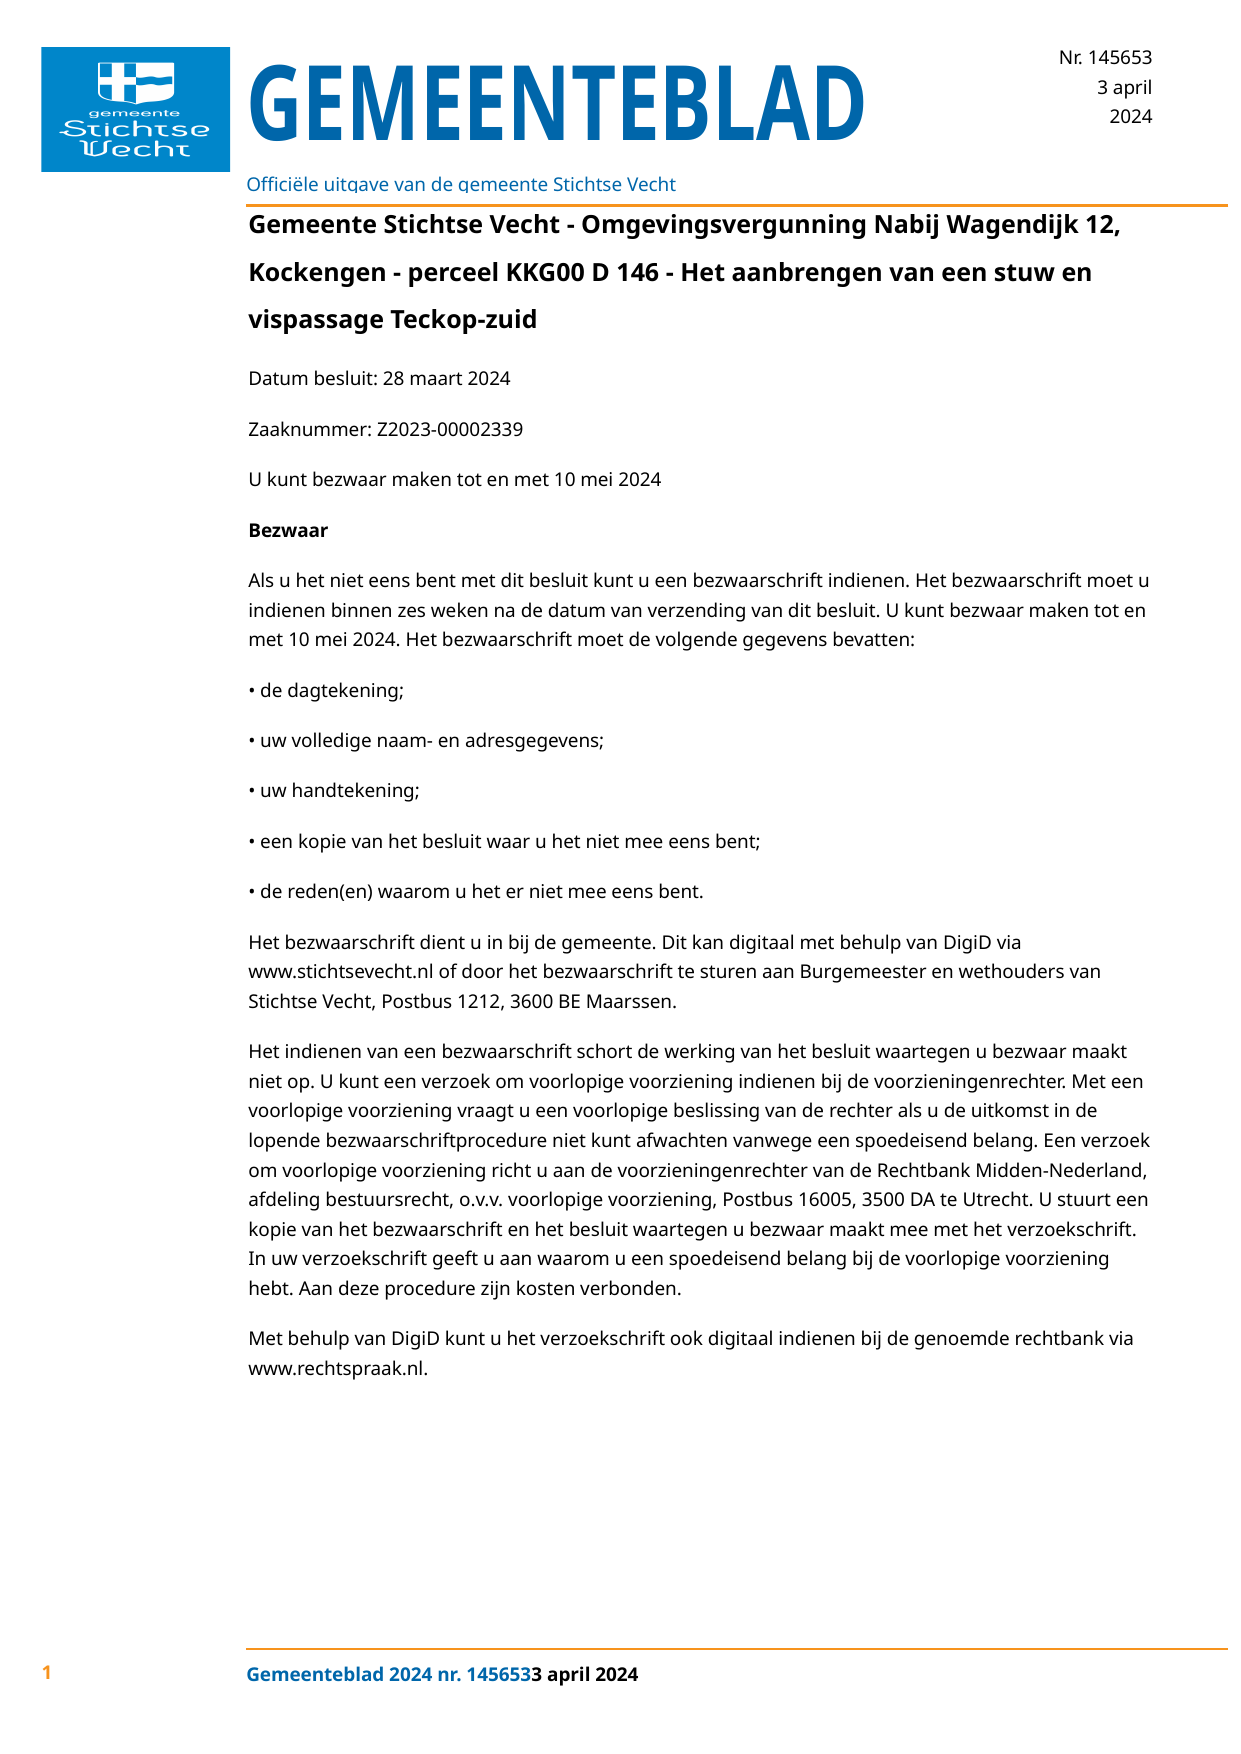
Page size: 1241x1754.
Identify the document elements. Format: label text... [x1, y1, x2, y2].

text Bezwaar [248, 517, 1152, 542]
text • uw volledige naam- en adresgegevens; [248, 727, 1152, 753]
text Het bezwaarschrift dient u in bij de gemeente. Dit kan digitaal met behulp van DigiD via www.stichtsevecht.nl of door het bezwaarschrift te sturen aan Burgemeester en wethouders van Stichtse Vecht, Postbus 1212, 3600 BE Maarssen. [248, 929, 1152, 1014]
text • de dagtekening; [248, 677, 1152, 702]
text • uw handtekening; [248, 778, 1152, 803]
text Zaaknummer: Z2023-00002339 [248, 416, 1152, 442]
picture [99, 63, 135, 101]
text Het indienen van een bezwaarschrift schort de werking van het besluit waartegen u bezwaar maakt niet op. U kunt een verzoek om voorlopige voorziening indienen bij de voorzieningenrechter. Met een voorlopige voorziening vraagt u een voorlopige beslissing van de rechter als u de uitkomst in de lopende bezwaarschriftprocedure niet kunt afwachten vanwege een spoedeisend belang. Een verzoek om voorlopige voorziening richt u aan de voorzieningenrechter van de Rechtbank Midden-Nederland, afdeling bestuursrecht, o.v.v. voorlopige voorziening, Postbus 16005, 3500 DA te Utrecht. U stuurt een kopie van het bezwaarschrift en het besluit waartegen u bezwaar maakt mee met het verzoekschrift. In uw verzoekschrift geeft u aan waarom u een spoedeisend belang bij de voorlopige voorziening hebt. Aan deze procedure zijn kosten verbonden. [248, 1038, 1152, 1301]
text • een kopie van het besluit waar u het niet mee eens bent; [248, 828, 1152, 854]
text Gemeente Stichtse Vecht - Omgevingsvergunning Nabij Wagendijk 12, Kockengen - perceel KKG00 D 146 - Het aanbrengen van een stuw en vispassage Teckop-zuid [248, 207, 1152, 336]
text • de reden(en) waarom u het er niet mee eens bent. [248, 878, 1152, 904]
text U kunt bezwaar maken tot en met 10 mei 2024 [248, 466, 1152, 492]
text Met behulp van DigiD kunt u het verzoekschrift ook digitaal indienen bij de genoemde rechtbank via www.rechtspraak.nl. [248, 1326, 1152, 1381]
text Als u het niet eens bent met dit besluit kunt u een bezwaarschrift indienen. Het bezwaarschrift moet u indienen binnen zes weken na de datum van verzending van dit besluit. U kunt bezwaar maken tot en met 10 mei 2024. Het bezwaarschrift moet de volgende gegevens bevatten: [248, 567, 1152, 652]
picture [137, 63, 174, 103]
text Datum besluit: 28 maart 2024 [248, 366, 1152, 391]
